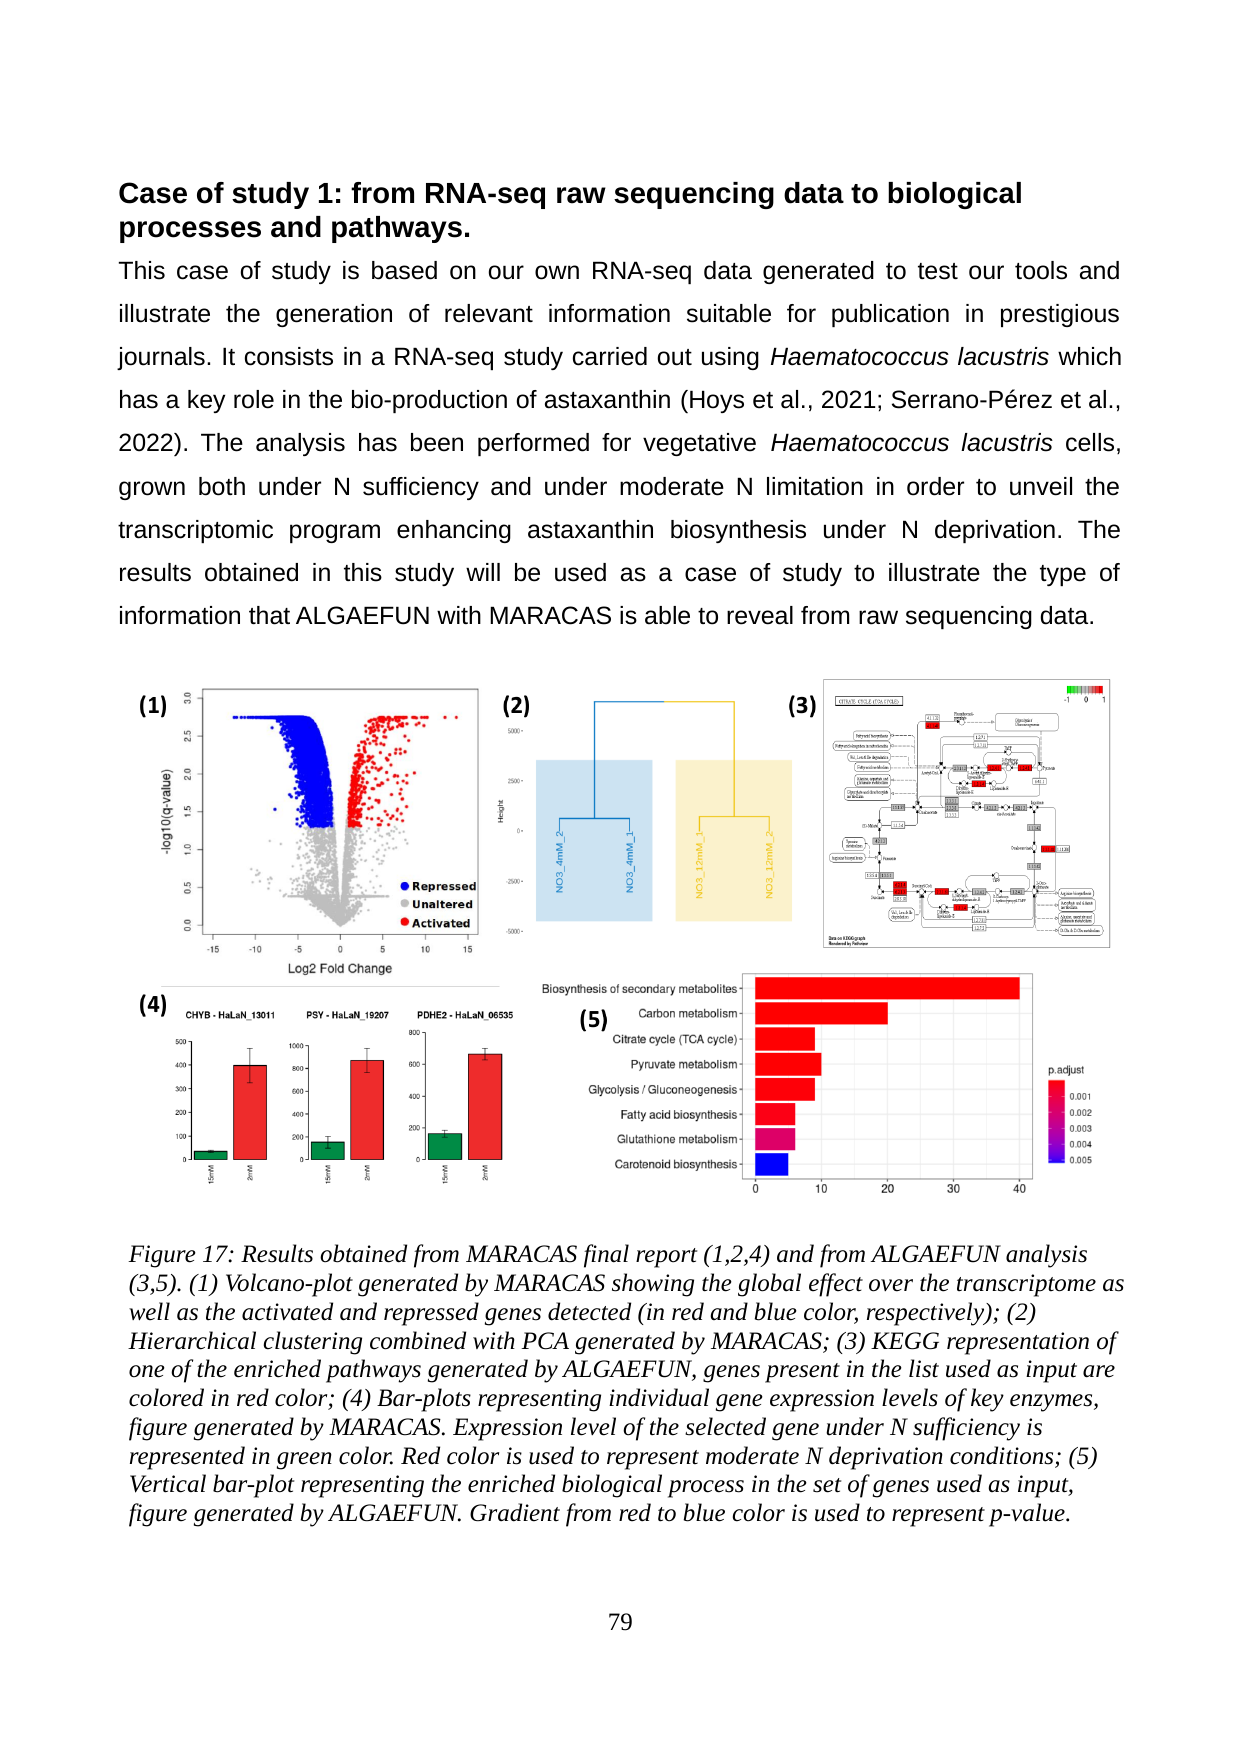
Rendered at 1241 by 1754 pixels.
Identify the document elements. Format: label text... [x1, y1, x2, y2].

subtitle Case of study 1: from RNA-seq raw sequencing data to biological processes and pathways. [118, 176, 1122, 243]
picture [123, 663, 1128, 1219]
text Figure 17: Results obtained from MARACAS final report (1,2,4) and from ALGAEFUN analysis (3,5). (1) Volcano-plot generated by MARACAS showing the global effect over the transcriptome as well as the activated and repressed genes detected (in red and blue color, respectively); (2) Hierarchical clustering combined with PCA generated by MARACAS; (3) KEGG representation of one of the enriched pathways generated by ALGAEFUN, genes present in the list used as input are colored in red color; (4) Bar-plots representing individual gene expression levels of key enzymes, figure generated by MARACAS. Expression level of the selected gene under N sufficiency is represented in green color. Red color is used to represent moderate N deprivation conditions; (5) Vertical bar-plot representing the enriched biological process in the set of genes used as input, figure generated by ALGAEFUN. Gradient from red to blue color is used to represent p-value. [128, 1239, 1132, 1527]
text This case of study is based on our own RNA-seq data generated to test our tools and illustrate the generation of relevant information suitable for publication in prestigious journals. It consists in a RNA-seq study carried out using Haematococcus lacustris which has a key role in the bio-production of astaxanthin (Hoys et al., 2021; Serrano-Pérez et al., 2022)⁠. The analysis has been performed for vegetative Haematococcus lacustris cells, grown both under N sufficiency and under moderate N limitation in order to unveil the transcriptomic program enhancing astaxanthin biosynthesis under N deprivation. The results obtained in this study will be used as a case of study to illustrate the type of information that ALGAEFUN with MARACAS is able to reveal from raw sequencing data. [118, 256, 1122, 630]
